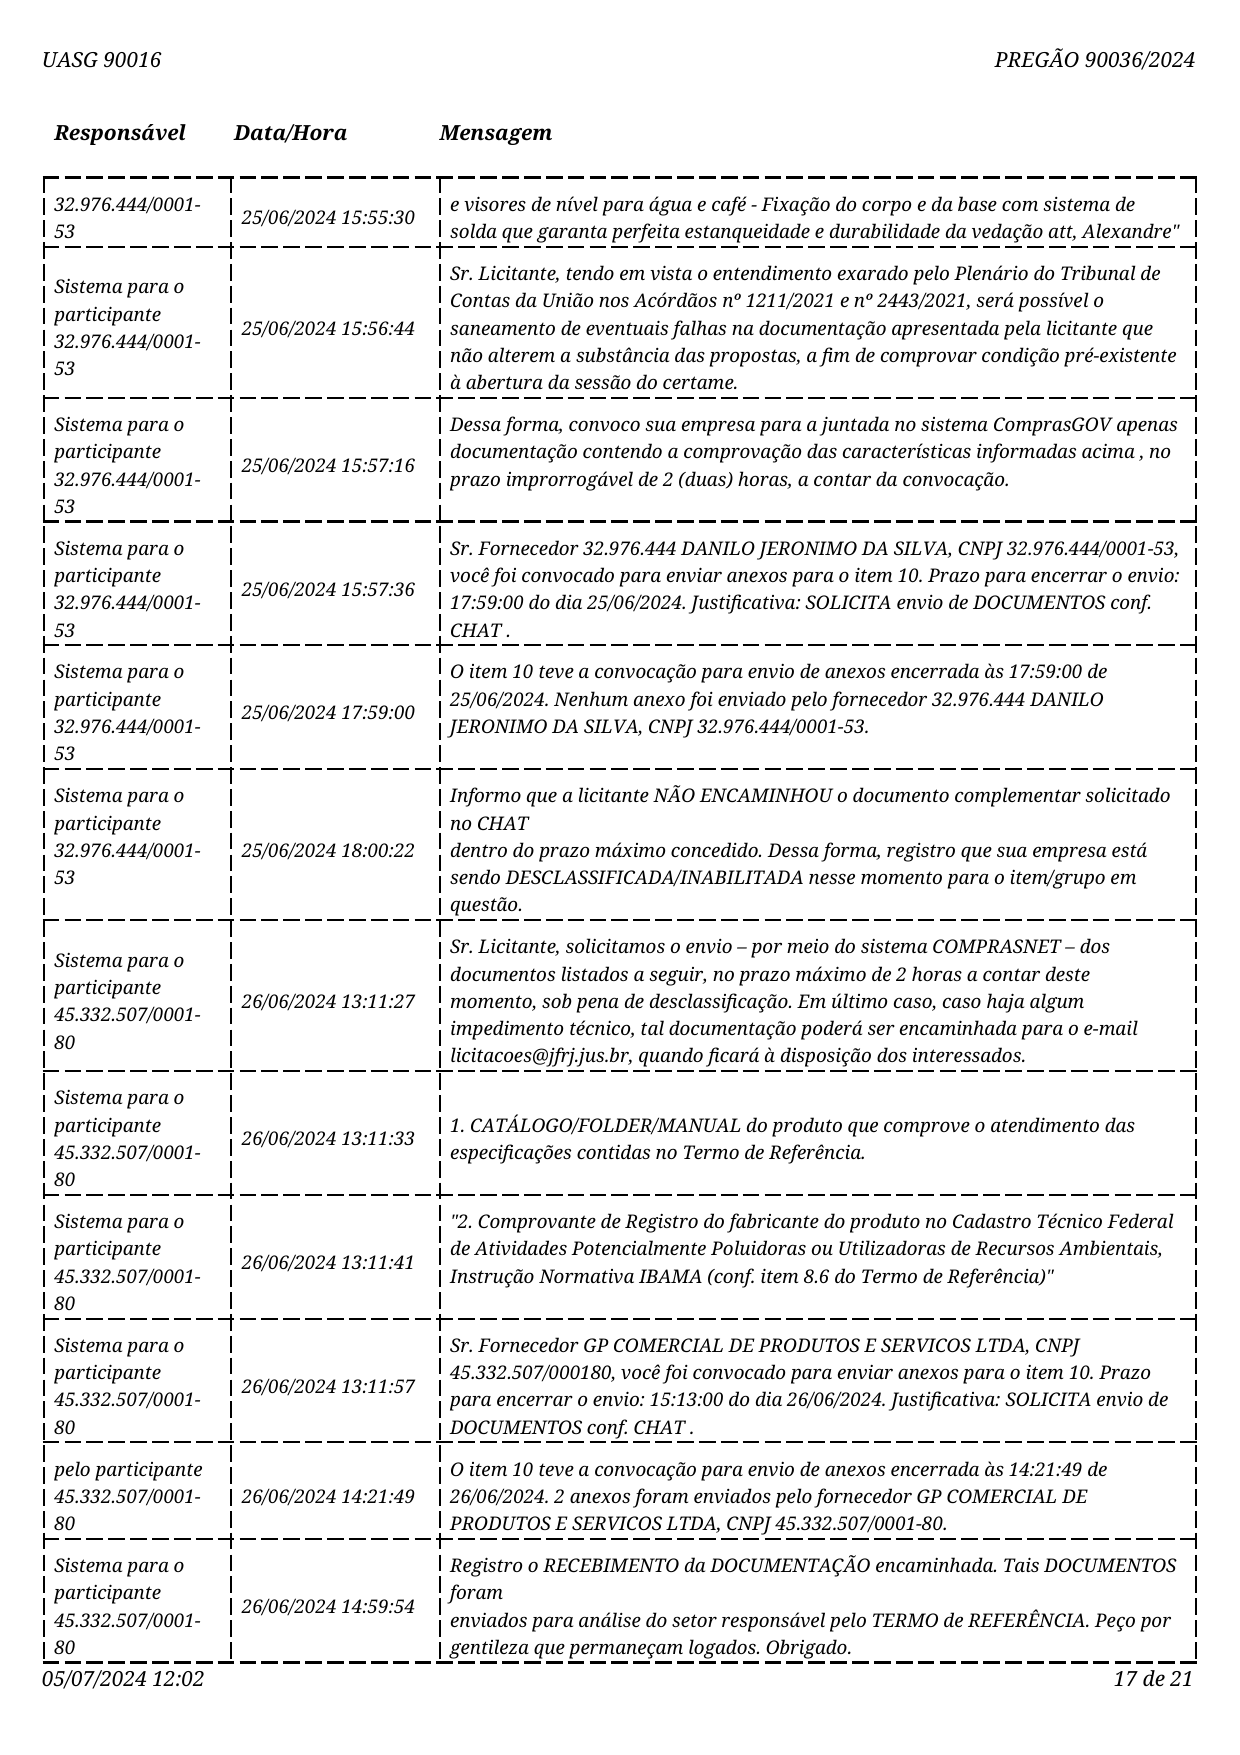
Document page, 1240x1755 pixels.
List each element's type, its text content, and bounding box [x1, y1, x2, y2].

table_header e visores de nível para água e café - Fixação do corpo e da base com sistema de solda que garanta perfeita estanqueidade e durabilidade da vedação att, Alexandre" [440, 176, 1196, 246]
table_cell 26/06/2024 14:21:49 [231, 1441, 439, 1538]
table_cell Sistema para o participante 32.976.444/0001-53 [44, 246, 231, 397]
table_cell Sr. Fornecedor 32.976.444 DANILO JERONIMO DA SILVA, CNPJ 32.976.444/0001-53, você foi convocado para enviar anexos para o item 10. Prazo para encerrar o envio: 17:59:00 do dia 25/06/2024. Justificativa: SOLICITA envio de DOCUMENTOS conf. CHAT . [440, 520, 1196, 644]
table_cell 26/06/2024 13:11:41 [231, 1194, 439, 1317]
table_header 25/06/2024 15:55:30 [231, 176, 439, 246]
table_cell "2. Comprovante de Registro do fabricante do produto no Cadastro Técnico Federal de Atividades Potencialmente Poluidoras ou Utilizadoras de Recursos Ambientais, Instrução Normativa IBAMA (conf. item 8.6 do Termo de Referência)" [440, 1194, 1196, 1317]
table_cell 26/06/2024 13:11:33 [231, 1070, 439, 1194]
table_cell Sistema para o participante 32.976.444/0001-53 [44, 520, 231, 644]
table_cell 26/06/2024 13:11:57 [231, 1318, 439, 1441]
table_cell 25/06/2024 17:59:00 [231, 644, 439, 768]
table_cell Sr. Licitante, tendo em vista o entendimento exarado pelo Plenário do Tribunal de Contas da União nos Acórdãos nº 1211/2021 e nº 2443/2021, será possível o saneamento de eventuais falhas na documentação apresentada pela licitante que não alterem a substância das propostas, a fim de comprovar condição pré-existente à abertura da sessão do certame. [440, 246, 1196, 397]
table_cell 25/06/2024 18:00:22 [231, 768, 439, 919]
table_cell Sistema para o participante 32.976.444/0001-53 [44, 397, 231, 520]
table_cell Dessa forma, convoco sua empresa para a juntada no sistema ComprasGOV apenas documentação contendo a comprovação das características informadas acima , no prazo improrrogável de 2 (duas) horas, a contar da convocação. [440, 397, 1196, 520]
table_cell Sr. Fornecedor GP COMERCIAL DE PRODUTOS E SERVICOS LTDA, CNPJ 45.332.507/000180, você foi convocado para enviar anexos para o item 10. Prazo para encerrar o envio: 15:13:00 do dia 26/06/2024. Justificativa: SOLICITA envio de DOCUMENTOS conf. CHAT . [440, 1318, 1196, 1441]
table_cell Sistema para o participante 45.332.507/0001-80 [44, 919, 231, 1070]
table_cell Informo que a licitante NÃO ENCAMINHOU o documento complementar solicitado no CHAT dentro do prazo máximo concedido. Dessa forma, registro que sua empresa está sendo DESCLASSIFICADA/INABILITADA nesse momento para o item/grupo em questão. [440, 768, 1196, 919]
table_cell Sr. Licitante, solicitamos o envio – por meio do sistema COMPRASNET – dos documentos listados a seguir, no prazo máximo de 2 horas a contar deste momento, sob pena de desclassificação. Em último caso, caso haja algum impedimento técnico, tal documentação poderá ser encaminhada para o e-mail licitacoes@jfrj.jus.br, quando ficará à disposição dos interessados. [440, 919, 1196, 1070]
table_cell O item 10 teve a convocação para envio de anexos encerrada às 14:21:49 de 26/06/2024. 2 anexos foram enviados pelo fornecedor GP COMERCIAL DE PRODUTOS E SERVICOS LTDA, CNPJ 45.332.507/0001-80. [440, 1441, 1196, 1538]
table_cell Sistema para o participante 32.976.444/0001-53 [44, 644, 231, 768]
table_cell Sistema para o participante 45.332.507/0001-80 [44, 1070, 231, 1194]
table_cell Sistema para o participante 32.976.444/0001-53 [44, 768, 231, 919]
table_cell Sistema para o participante 45.332.507/0001-80 [44, 1194, 231, 1317]
table_header 32.976.444/0001-53 [44, 176, 231, 246]
table_cell 1. CATÁLOGO/FOLDER/MANUAL do produto que comprove o atendimento das especificações contidas no Termo de Referência. [440, 1070, 1196, 1194]
table_cell 25/06/2024 15:57:16 [231, 397, 439, 520]
table_cell pelo participante 45.332.507/0001-80 [44, 1441, 231, 1538]
table_cell 25/06/2024 15:56:44 [231, 246, 439, 397]
table_cell Sistema para o participante 45.332.507/0001-80 [44, 1538, 231, 1661]
table_cell 25/06/2024 15:57:36 [231, 520, 439, 644]
table_cell 26/06/2024 14:59:54 [231, 1538, 439, 1661]
table_cell 26/06/2024 13:11:27 [231, 919, 439, 1070]
table_cell Sistema para o participante 45.332.507/0001-80 [44, 1318, 231, 1441]
table_cell O item 10 teve a convocação para envio de anexos encerrada às 17:59:00 de 25/06/2024. Nenhum anexo foi enviado pelo fornecedor 32.976.444 DANILO JERONIMO DA SILVA, CNPJ 32.976.444/0001-53. [440, 644, 1196, 768]
table_cell Registro o RECEBIMENTO da DOCUMENTAÇÃO encaminhada. Tais DOCUMENTOS foram enviados para análise do setor responsável pelo TERMO de REFERÊNCIA. Peço por gentileza que permaneçam logados. Obrigado. [440, 1538, 1196, 1661]
